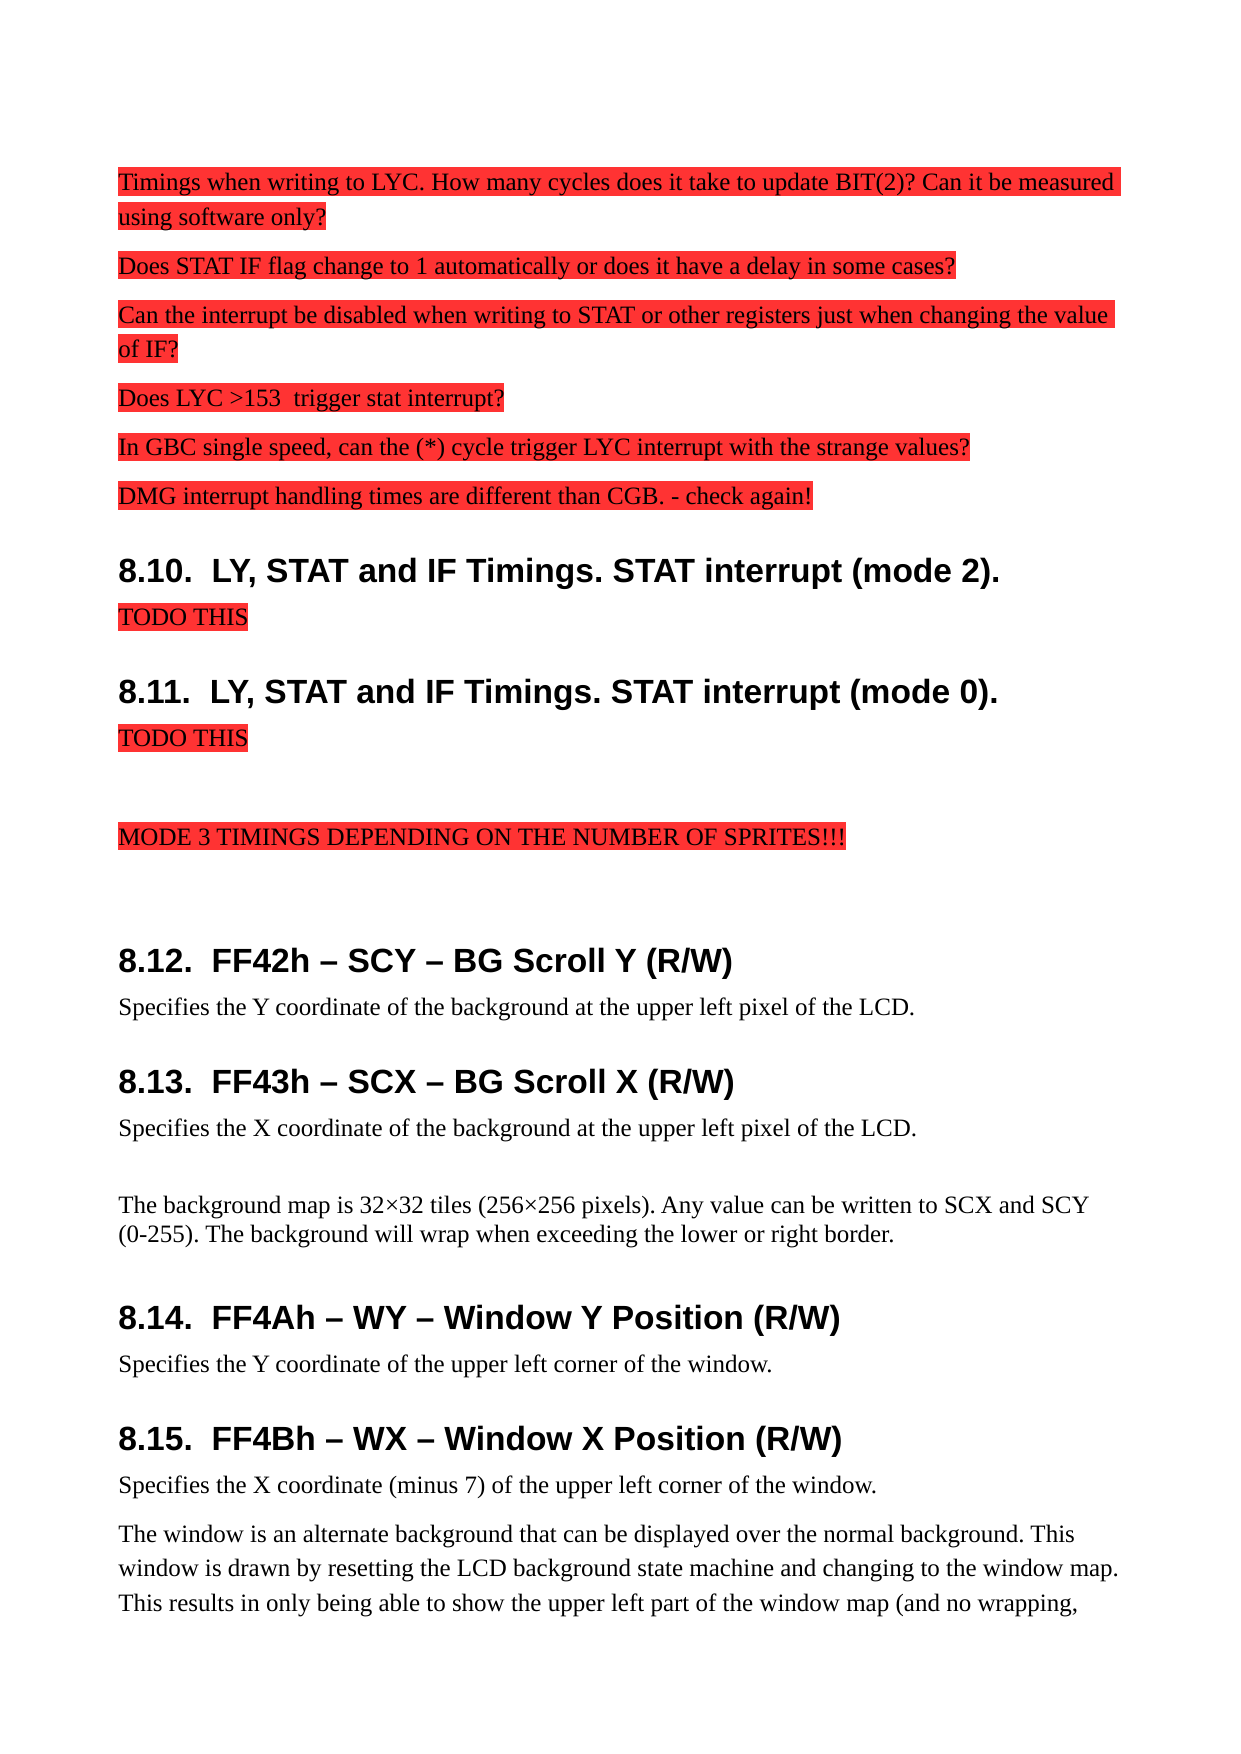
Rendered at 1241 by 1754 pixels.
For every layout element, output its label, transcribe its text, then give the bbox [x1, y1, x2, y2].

text Specifies the Y coordinate of the background at the upper left pixel of the LCD. [118, 992, 1122, 1021]
text The background map is 32×32 tiles (256×256 pixels). Any value can be written to SCX and SCY (0-255). The background will wrap when exceeding the lower or right border. [118, 1191, 1122, 1248]
subtitle FF43h – SCX – BG Scroll X (R/W) [118, 1062, 1122, 1100]
text The window is an alternate background that can be displayed over the normal background. This window is drawn by resetting the LCD background state machine and changing to the window map. This results in only being able to show the upper left part of the window map (and no wrapping, [118, 1519, 1122, 1617]
text Specifies the X coordinate of the background at the upper left pixel of the LCD. [118, 1113, 1122, 1142]
text In GBC single speed, can the (*) cycle trigger LYC interrupt with the strange values? [118, 432, 1122, 461]
text Timings when writing to LYC. How many cycles does it take to update BIT(2)? Can it be measured using software only? [118, 167, 1122, 230]
text Specifies the Y coordinate of the upper left corner of the window. [118, 1349, 1122, 1378]
subtitle FF4Bh – WX – Window X Position (R/W) [118, 1419, 1122, 1457]
text Can the interrupt be disabled when writing to STAT or other registers just when changing the value of IF? [118, 300, 1122, 363]
subtitle LY, STAT and IF Timings. STAT interrupt (mode 2). [118, 551, 1122, 590]
text DMG interrupt handling times are different than CGB. - check again! [118, 481, 1122, 510]
text Does LYC >153 trigger stat interrupt? [118, 383, 1122, 412]
text Does STAT IF flag change to 1 automatically or does it have a delay in some cases? [118, 251, 1122, 279]
text Specifies the X coordinate (minus 7) of the upper left corner of the window. [118, 1470, 1122, 1499]
subtitle FF4Ah – WY – Window Y Position (R/W) [118, 1298, 1122, 1336]
text MODE 3 TIMINGS DEPENDING ON THE NUMBER OF SPRITES!!! [118, 822, 1122, 850]
text TODO THIS [118, 602, 1122, 631]
subtitle FF42h – SCY – BG Scroll Y (R/W) [118, 941, 1122, 979]
text TODO THIS [118, 723, 1122, 752]
subtitle LY, STAT and IF Timings. STAT interrupt (mode 0). [118, 672, 1122, 711]
